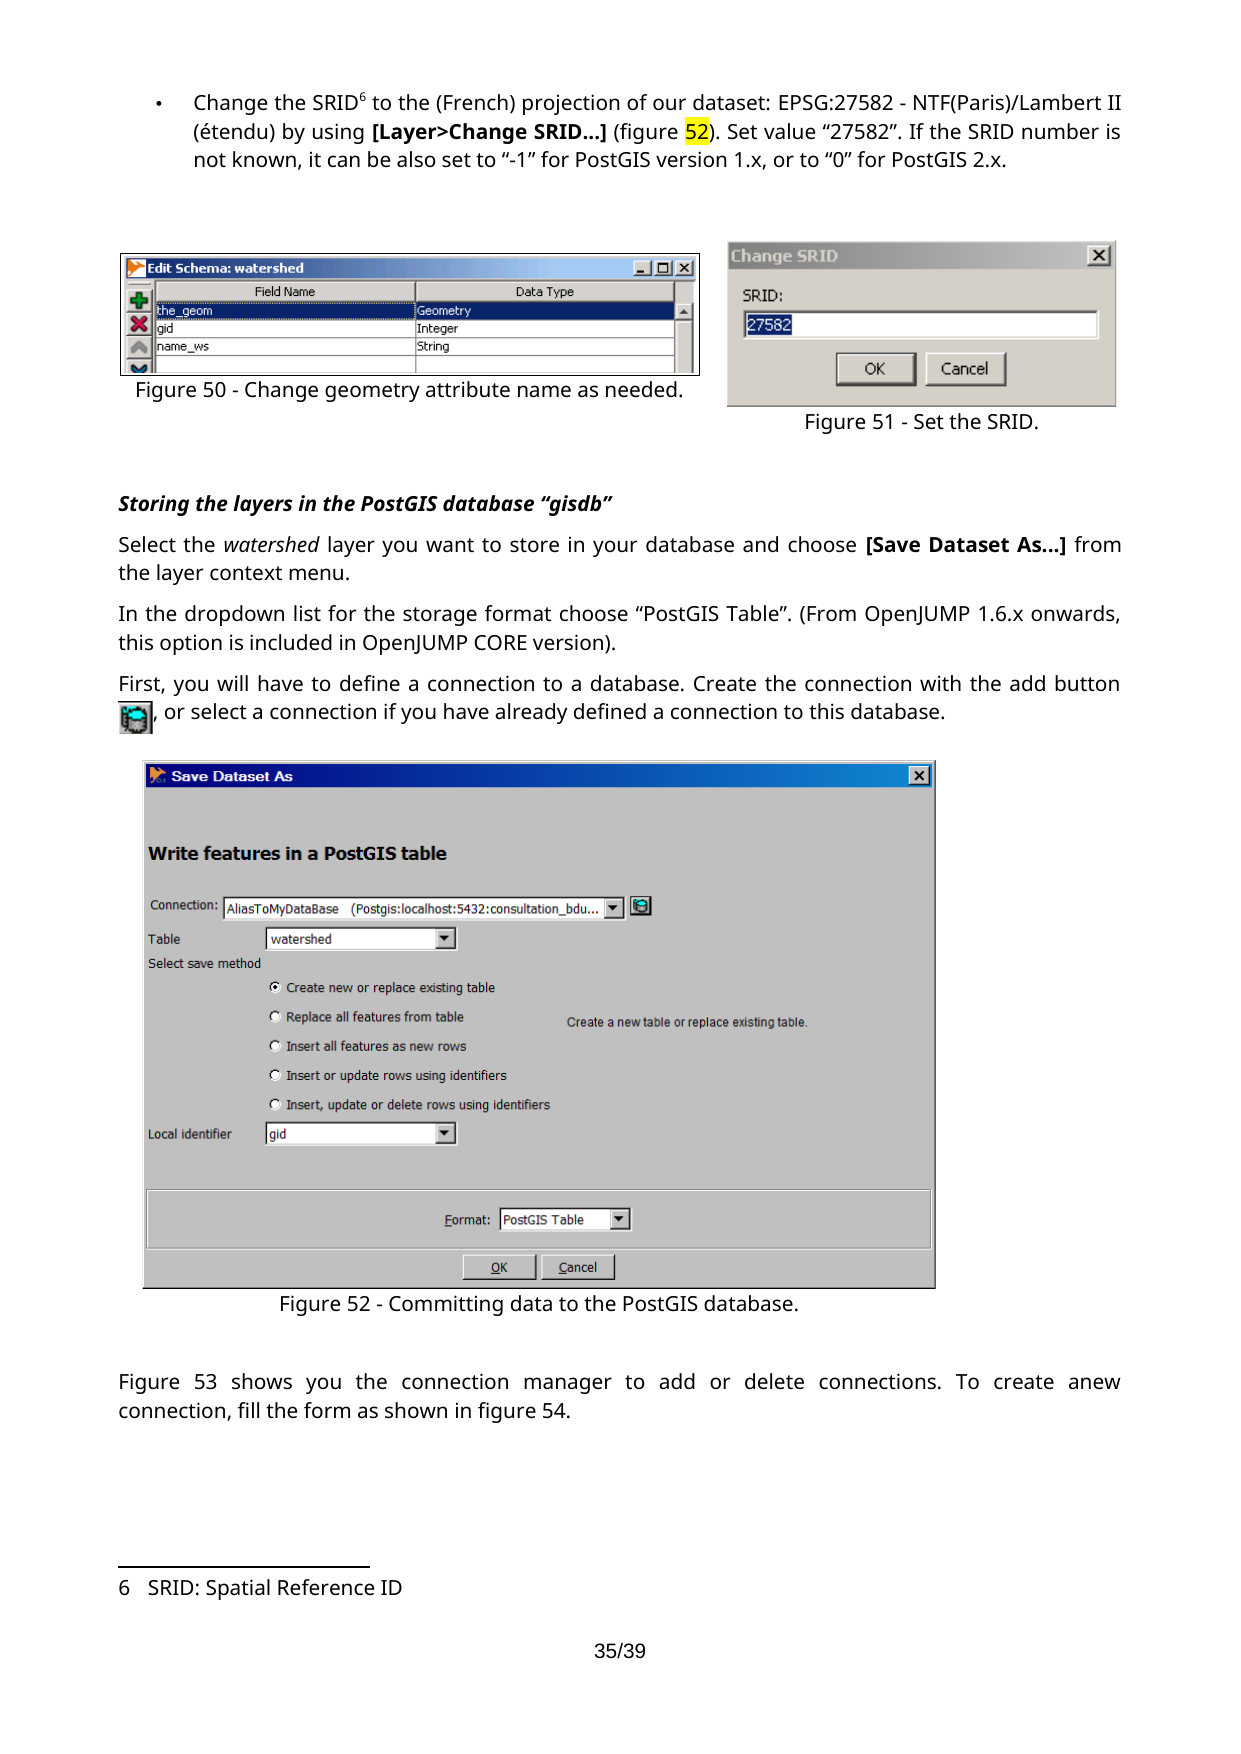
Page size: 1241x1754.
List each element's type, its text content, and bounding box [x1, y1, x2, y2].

table_cell [721, 227, 1123, 464]
table_cell [118, 227, 721, 464]
text Storing the layers in the PostGIS database “gisdb” [118, 489, 1122, 517]
list SRID: Spatial Reference ID [118, 1573, 1122, 1602]
list Change the SRID to the (French) projection of our dataset: EPSG:27582 - NTF(Paris)/Lambert II (étendu) by using [Layer>Change SRID...] (figure 52). Set value “27582”. If the SRID number is not known, it can be also set to “-1” for PostGIS version 1.x, or to “0” for PostGIS 2.x. [156, 88, 1122, 174]
table_header [118, 186, 1123, 227]
text Figure 52 - Committing data to the PostGIS database. [133, 1289, 945, 1317]
picture [123, 255, 696, 373]
text In the dropdown list for the storage format choose “PostGIS Table”. (From OpenJUMP 1.6.x onwards, this option is included in OpenJUMP CORE version). [118, 599, 1122, 656]
picture [727, 240, 1117, 407]
text Select the watershed layer you want to store in your database and choose [Save Dataset As...] from the layer context menu. [118, 530, 1122, 587]
picture [142, 760, 936, 1289]
text Figure 53 shows you the connection manager to add or delete connections. To create anew connection, fill the form as shown in figure 54. [118, 1367, 1122, 1424]
text [133, 1317, 945, 1326]
text First, you will have to define a connection to a database. Create the connection with the add button , or select a connection if you have already defined a connection to this database. [118, 669, 1122, 734]
